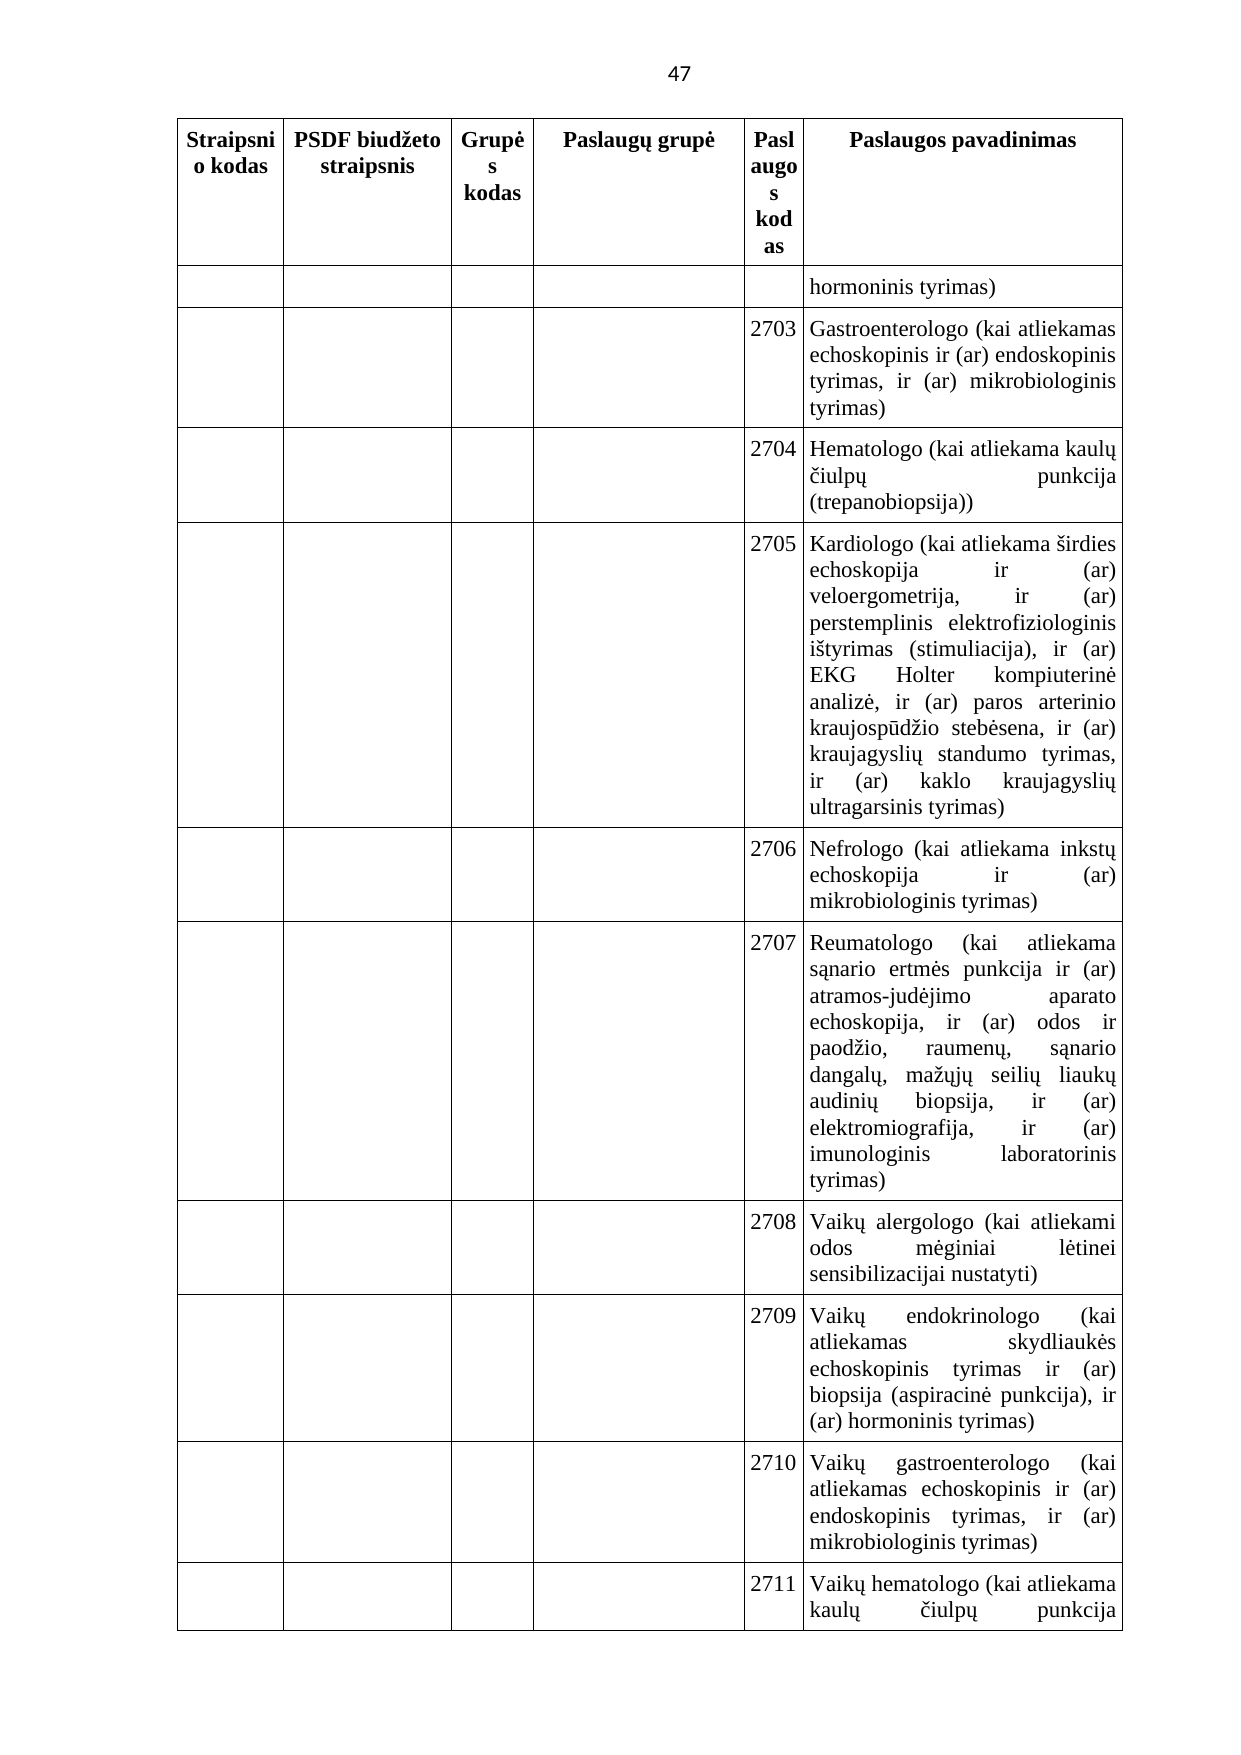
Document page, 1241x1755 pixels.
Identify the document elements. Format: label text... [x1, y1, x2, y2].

table_cell Vaikų alergologo (kai atliekami odos mėginiai lėtinei sensibilizacijai nustatyti) [804, 1201, 1122, 1294]
table_cell [178, 922, 283, 1200]
table_cell [284, 1201, 451, 1294]
table_cell [178, 828, 283, 921]
table_cell Vaikų hematologo (kai atliekama kaulų čiulpų punkcija [804, 1563, 1122, 1629]
table_cell [534, 308, 744, 427]
table_header Grupės kodas [452, 119, 533, 265]
table_cell [178, 308, 283, 427]
table_cell 2710 [745, 1442, 803, 1562]
table_cell [452, 1201, 533, 1294]
table_cell 2711 [745, 1563, 803, 1629]
table_cell 2708 [745, 1201, 803, 1294]
table_cell [452, 523, 533, 827]
table_cell [534, 266, 744, 307]
table_cell [284, 428, 451, 522]
table_header Paslaugos kodas [745, 119, 803, 265]
table_cell [178, 1201, 283, 1294]
table_header Straipsnio kodas [178, 119, 283, 265]
table_cell [452, 266, 533, 307]
table_cell 2706 [745, 828, 803, 921]
table_cell [178, 523, 283, 827]
table_cell [534, 1201, 744, 1294]
table_cell [745, 266, 803, 307]
table_cell Reumatologo (kai atliekama sąnario ertmės punkcija ir (ar) atramos-judėjimo aparato echoskopija, ir (ar) odos ir paodžio, raumenų, sąnario dangalų, mažųjų seilių liaukų audinių biopsija, ir (ar) elektromiografija, ir (ar) imunologinis laboratorinis tyrimas) [804, 922, 1122, 1200]
table_cell 2705 [745, 523, 803, 827]
table_cell 2709 [745, 1295, 803, 1441]
table_cell [534, 828, 744, 921]
table_cell [534, 1442, 744, 1562]
table_cell Kardiologo (kai atliekama širdies echoskopija ir (ar) veloergometrija, ir (ar) perstemplinis elektrofiziologinis ištyrimas (stimuliacija), ir (ar) EKG Holter kompiuterinė analizė, ir (ar) paros arterinio kraujospūdžio stebėsena, ir (ar) kraujagyslių standumo tyrimas, ir (ar) kaklo kraujagyslių ultragarsinis tyrimas) [804, 523, 1122, 827]
table_cell [178, 1442, 283, 1562]
table_cell [452, 828, 533, 921]
table_cell [178, 266, 283, 307]
table_cell [452, 1442, 533, 1562]
table_cell [534, 428, 744, 522]
table_cell [284, 1442, 451, 1562]
table_cell [534, 1563, 744, 1629]
table_cell Hematologo (kai atliekama kaulų čiulpų punkcija (trepanobiopsija)) [804, 428, 1122, 522]
table_cell [284, 1295, 451, 1441]
table_cell [284, 1563, 451, 1629]
table_header Paslaugų grupė [534, 119, 744, 265]
table_cell [452, 1563, 533, 1629]
table_cell hormoninis tyrimas) [804, 266, 1122, 307]
table_cell [284, 828, 451, 921]
table_cell [284, 922, 451, 1200]
table_cell 2707 [745, 922, 803, 1200]
table_cell [452, 1295, 533, 1441]
table_cell [452, 922, 533, 1200]
table_cell [284, 266, 451, 307]
table_cell Vaikų gastroenterologo (kai atliekamas echoskopinis ir (ar) endoskopinis tyrimas, ir (ar) mikrobiologinis tyrimas) [804, 1442, 1122, 1562]
table_header PSDF biudžeto straipsnis [284, 119, 451, 265]
table_cell [284, 523, 451, 827]
table_cell 2704 [745, 428, 803, 522]
table_cell [534, 523, 744, 827]
table_cell [178, 428, 283, 522]
table_cell 2703 [745, 308, 803, 427]
table_cell Gastroenterologo (kai atliekamas echoskopinis ir (ar) endoskopinis tyrimas, ir (ar) mikrobiologinis tyrimas) [804, 308, 1122, 427]
table_cell [452, 428, 533, 522]
table_cell [178, 1563, 283, 1629]
table_cell Vaikų endokrinologo (kai atliekamas skydliaukės echoskopinis tyrimas ir (ar) biopsija (aspiracinė punkcija), ir (ar) hormoninis tyrimas) [804, 1295, 1122, 1441]
table_header Paslaugos pavadinimas [804, 119, 1122, 265]
table_cell [178, 1295, 283, 1441]
table_cell [284, 308, 451, 427]
table_cell [452, 308, 533, 427]
table_cell [534, 1295, 744, 1441]
table_cell [534, 922, 744, 1200]
table_cell Nefrologo (kai atliekama inkstų echoskopija ir (ar) mikrobiologinis tyrimas) [804, 828, 1122, 921]
